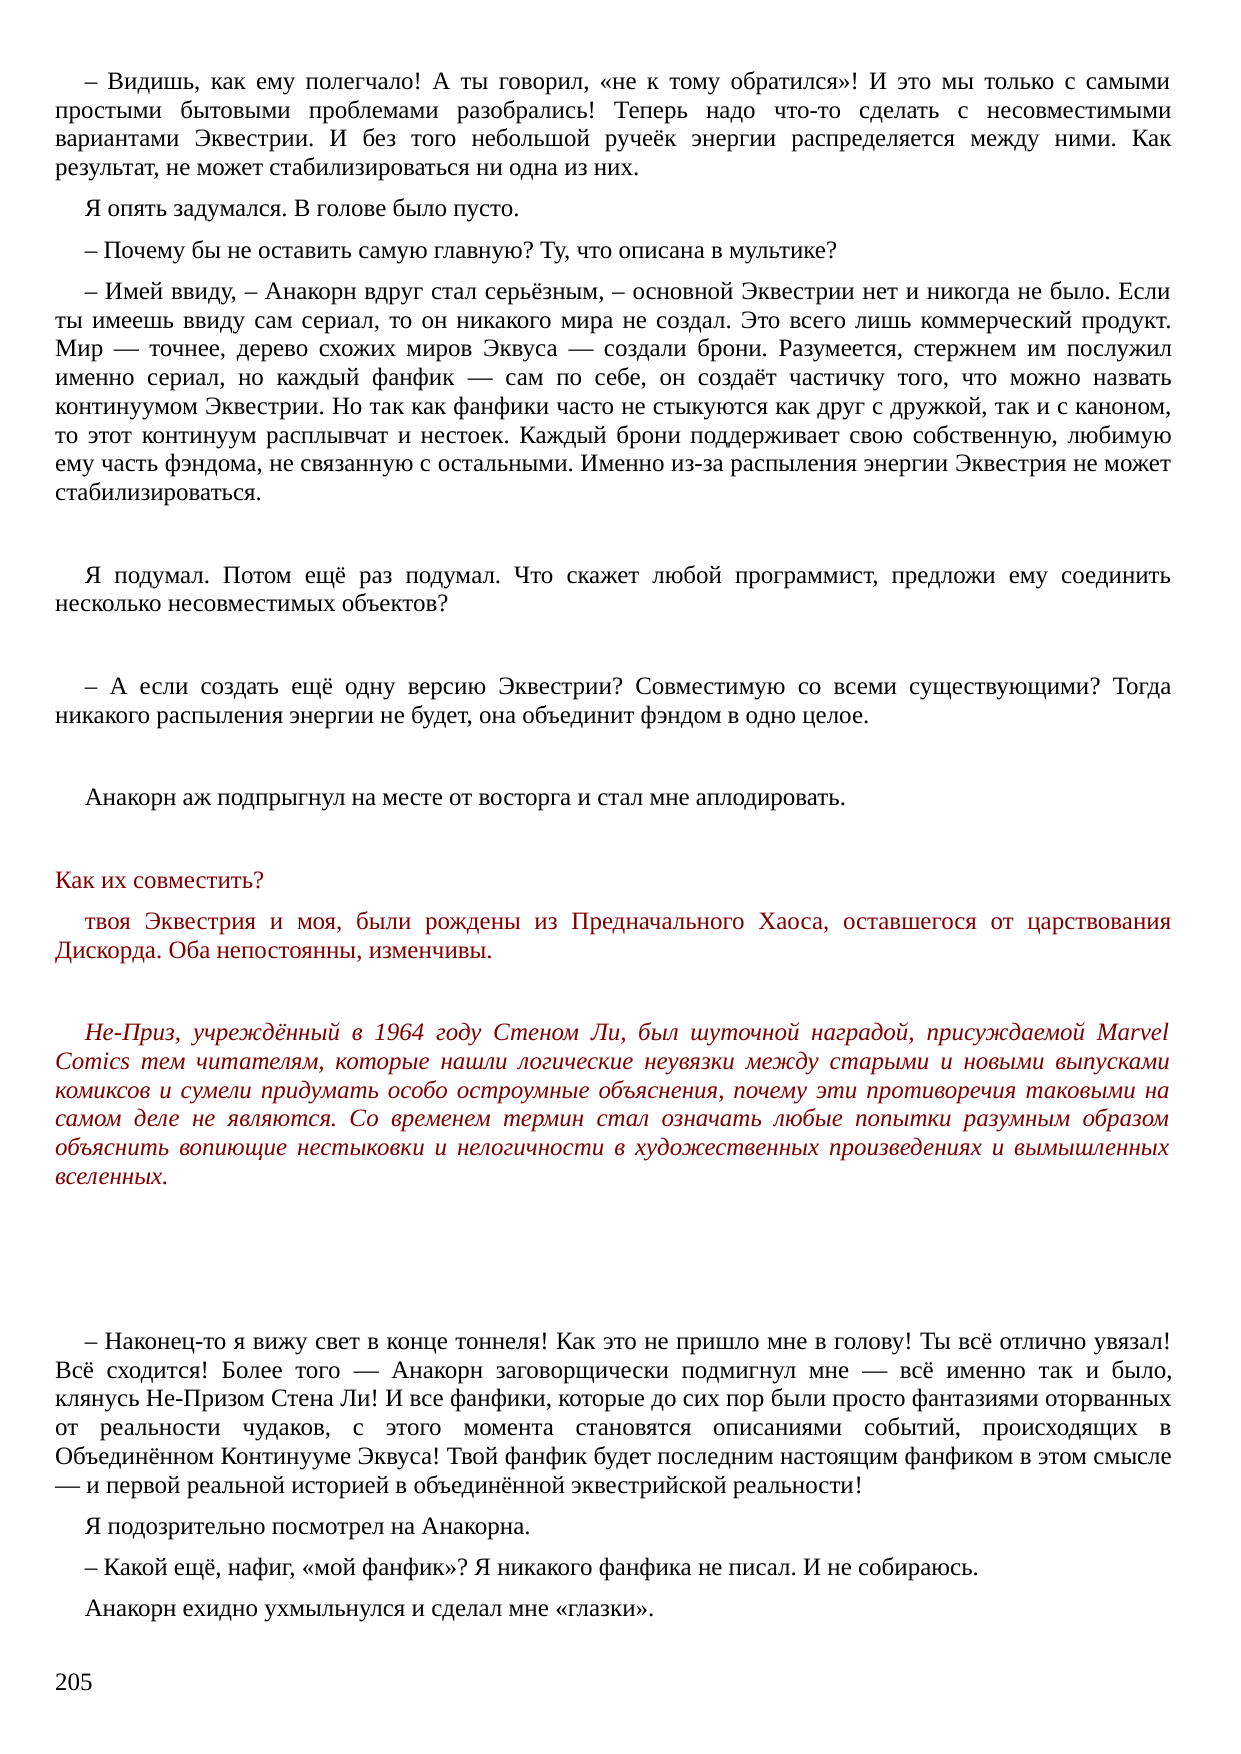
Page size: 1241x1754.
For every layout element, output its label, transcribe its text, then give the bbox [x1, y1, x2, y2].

text Я подозрительно посмотрел на Анакорна. [55, 1511, 1173, 1540]
text Я опять задумался. В голове было пусто. [55, 193, 1173, 222]
text – Имей ввиду, – Анакорн вдруг стал серьёзным, – основной Эквестрии нет и никогда не было. Если ты имеешь ввиду сам сериал, то он никакого мира не создал. Это всего лишь коммерческий продукт. Мир — точнее, дерево схожих миров Эквуса — создали брони. Разумеется, стержнем им послужил именно сериал, но каждый фанфик — сам по себе, он создаёт частичку того, что можно назвать континуумом Эквестрии. Но так как фанфики часто не стыкуются как друг с дружкой, так и с каноном, то этот континуум расплывчат и нестоек. Каждый брони поддерживает свою собственную, любимую ему часть фэндома, не связанную с остальными. Именно из-за распыления энергии Эквестрия не может стабилизироваться. [55, 276, 1173, 506]
text – Наконец-то я вижу свет в конце тоннеля! Как это не пришло мне в голову! Ты всё отлично увязал! Всё сходится! Более того — Анакорн заговорщически подмигнул мне — всё именно так и было, клянусь Не-Призом Стена Ли! И все фанфики, которые до сих пор были просто фантазиями оторванных от реальности чудаков, с этого момента становятся описаниями событий, происходящих в Объединённом Континууме Эквуса! Твой фанфик будет последним настоящим фанфиком в этом смысле — и первой реальной историей в объединённой эквестрийской реальности! [55, 1326, 1173, 1498]
text Анакорн ехидно ухмыльнулся и сделал мне «глазки». [55, 1593, 1173, 1622]
text Анакорн аж подпрыгнул на месте от восторга и стал мне аплодировать. [55, 782, 1173, 811]
text твоя Эквестрия и моя, были рождены из Предначального Хаоса, оставшегося от царствования Дискорда. Оба непостоянны, изменчивы. [55, 906, 1173, 963]
text – Видишь, как ему полегчало! А ты говорил, «не к тому обратился»! И это мы только с самыми простыми бытовыми проблемами разобрались! Теперь надо что-то сделать с несовместимыми вариантами Эквестрии. И без того небольшой ручеёк энергии распределяется между ними. Как результат, не может стабилизироваться ни одна из них. [55, 66, 1173, 181]
text Я подумал. Потом ещё раз подумал. Что скажет любой программист, предложи ему соединить несколько несовместимых объектов? [55, 560, 1173, 617]
text – Какой ещё, нафиг, «мой фанфик»? Я никакого фанфика не писал. И не собираюсь. [55, 1552, 1173, 1581]
text – Почему бы не оставить самую главную? Ту, что описана в мультике? [55, 235, 1173, 263]
text – А если создать ещё одну версию Эквестрии? Совместимую со всеми существующими? Тогда никакого распыления энергии не будет, она объединит фэндом в одно целое. [55, 671, 1173, 728]
text Не-Приз, учреждённый в 1964 году Стеном Ли, был шуточной наградой, присуждаемой Marvel Comics тем читателям, которые нашли логические неувязки между старыми и новыми выпусками комиксов и сумели придумать особо остроумные объяснения, почему эти противоречия таковыми на самом деле не являются. Со временем термин стал означать любые попытки разумным образом объяснить вопиющие нестыковки и нелогичности в художественных произведениях и вымышленных вселенных. [55, 1017, 1173, 1190]
text Как их совместить? [55, 865, 1173, 893]
